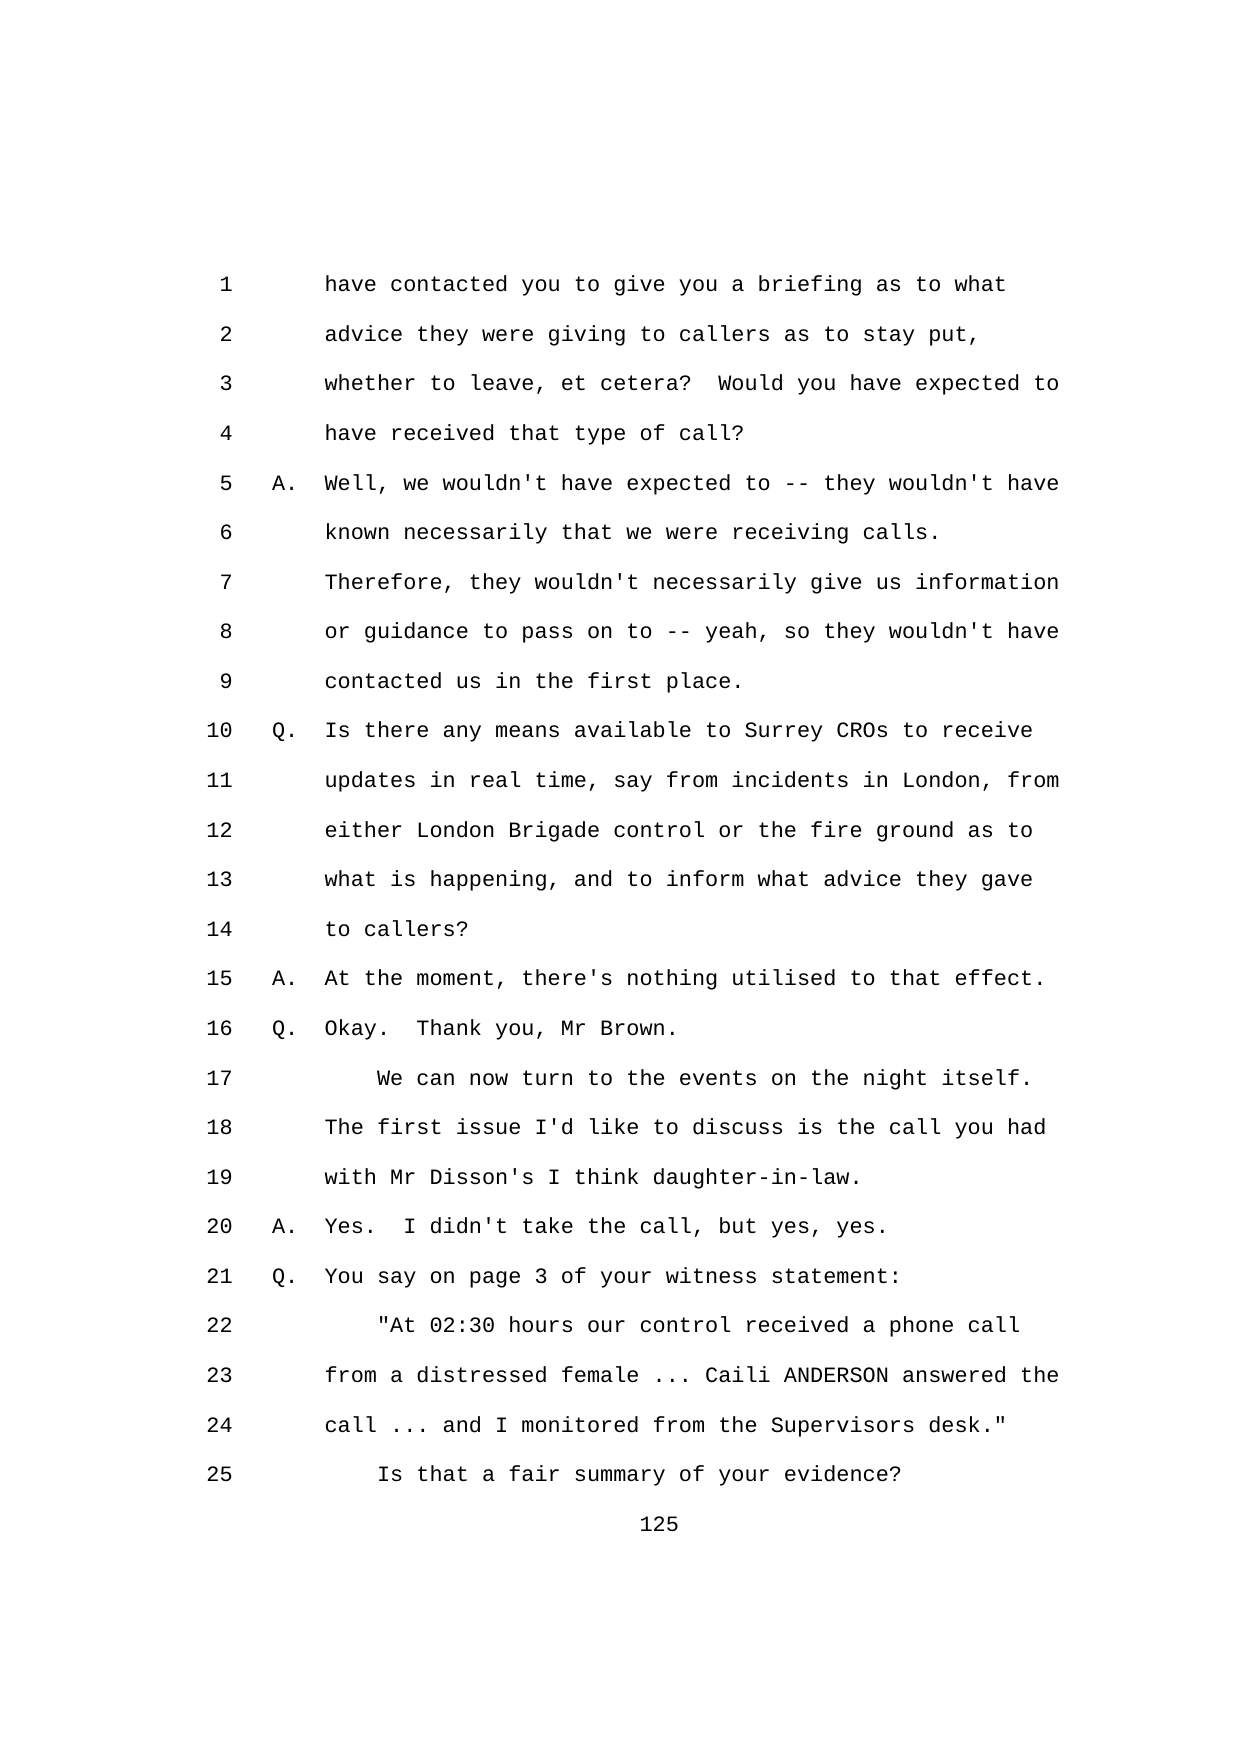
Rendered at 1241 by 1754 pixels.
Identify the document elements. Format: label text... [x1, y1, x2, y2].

text 5 A. Well, we wouldn't have expected to -- they wouldn't have [75, 472, 1165, 496]
text 17 We can now turn to the events on the night itself. [75, 1067, 1165, 1091]
text 19 with Mr Disson's I think daughter-in-law. [75, 1166, 1165, 1191]
text 8 or guidance to pass on to -- yeah, so they wouldn't have [75, 620, 1165, 645]
text 3 whether to leave, et cetera? Would you have expected to [75, 372, 1165, 397]
text 21 Q. You say on page 3 of your witness statement: [75, 1265, 1165, 1290]
text 15 A. At the moment, there's nothing utilised to that effect. [75, 967, 1165, 992]
text 125 [75, 1513, 1165, 1538]
text 10 Q. Is there any means available to Surrey CROs to receive [75, 719, 1165, 744]
text 18 The first issue I'd like to discuss is the call you had [75, 1116, 1165, 1141]
text 22 "At 02:30 hours our control received a phone call [75, 1314, 1165, 1339]
text 1 have contacted you to give you a briefing as to what [75, 273, 1165, 298]
text 6 known necessarily that we were receiving calls. [75, 521, 1165, 546]
text 23 from a distressed female ... Caili ANDERSON answered the [75, 1364, 1165, 1389]
text 9 contacted us in the first place. [75, 670, 1165, 695]
text 20 A. Yes. I didn't take the call, but yes, yes. [75, 1215, 1165, 1240]
text 13 what is happening, and to inform what advice they gave [75, 868, 1165, 893]
text 14 to callers? [75, 918, 1165, 943]
text 24 call ... and I monitored from the Supervisors desk." [75, 1414, 1165, 1438]
text 25 Is that a fair summary of your evidence? [75, 1463, 1165, 1488]
text 11 updates in real time, say from incidents in London, from [75, 769, 1165, 794]
text 16 Q. Okay. Thank you, Mr Brown. [75, 1017, 1165, 1042]
text 12 either London Brigade control or the fire ground as to [75, 819, 1165, 843]
text 7 Therefore, they wouldn't necessarily give us information [75, 571, 1165, 596]
text 2 advice they were giving to callers as to stay put, [75, 323, 1165, 348]
text 4 have received that type of call? [75, 422, 1165, 447]
